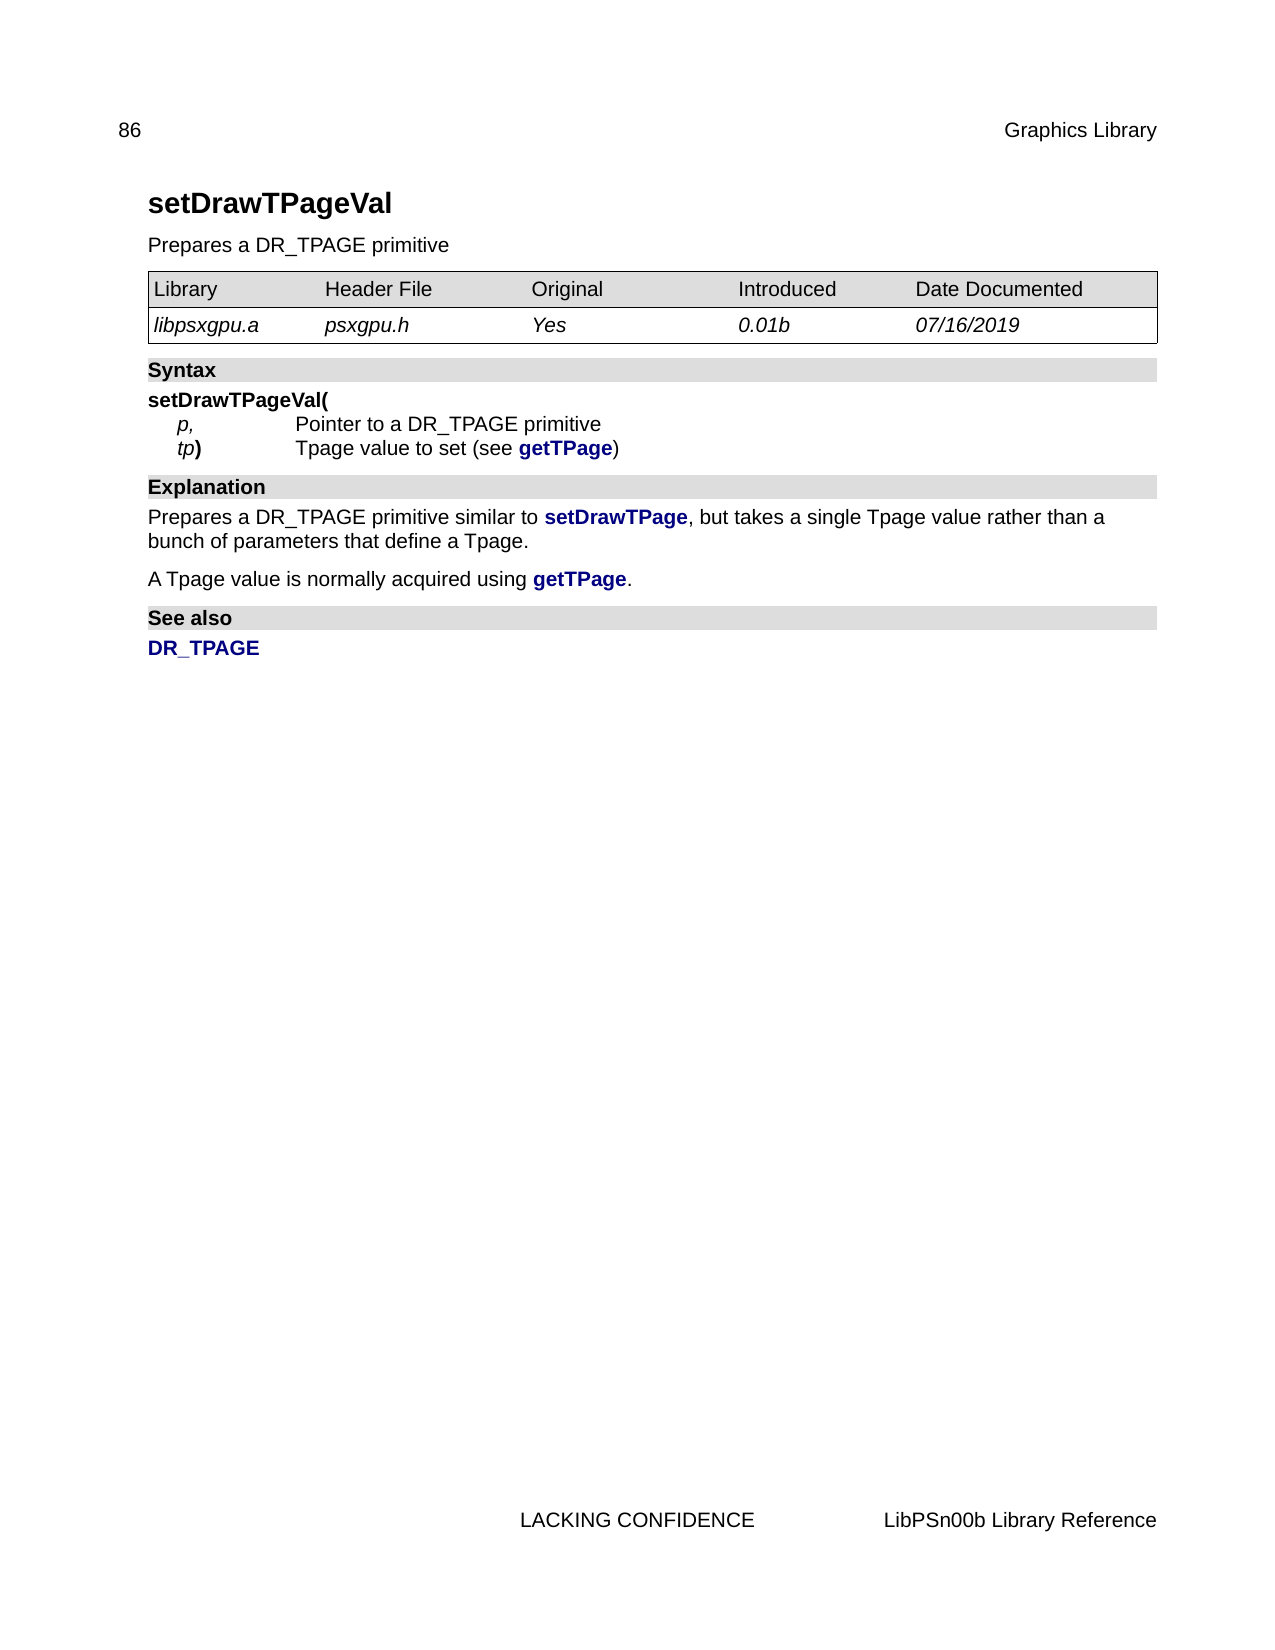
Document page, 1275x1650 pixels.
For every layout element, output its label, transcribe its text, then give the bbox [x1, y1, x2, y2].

text DR_TPAGE [148, 636, 1157, 660]
text A Tpage value is normally acquired using getTPage. [148, 567, 1157, 591]
text libpsxgpu.a psxgpu.h Yes 0.01b 07/16/2019 [149, 308, 1157, 343]
text tp) Tpage value to set (see getTPage) [148, 436, 1157, 460]
subtitle setDrawTPageVal [148, 186, 1157, 220]
text Prepares a DR_TPAGE primitive [148, 232, 1157, 256]
subtitle Explanation [148, 475, 1157, 499]
subtitle Syntax [148, 358, 1157, 382]
text Prepares a DR_TPAGE primitive similar to setDrawTPage, but takes a single Tpage value rather than a bunch of parameters that define a Tpage. [148, 504, 1157, 552]
text p, Pointer to a DR_TPAGE primitive [148, 412, 1157, 436]
subtitle See also [148, 606, 1157, 630]
text Library Header File Original Introduced Date Documented [149, 272, 1157, 307]
text setDrawTPageVal( [148, 388, 1157, 412]
